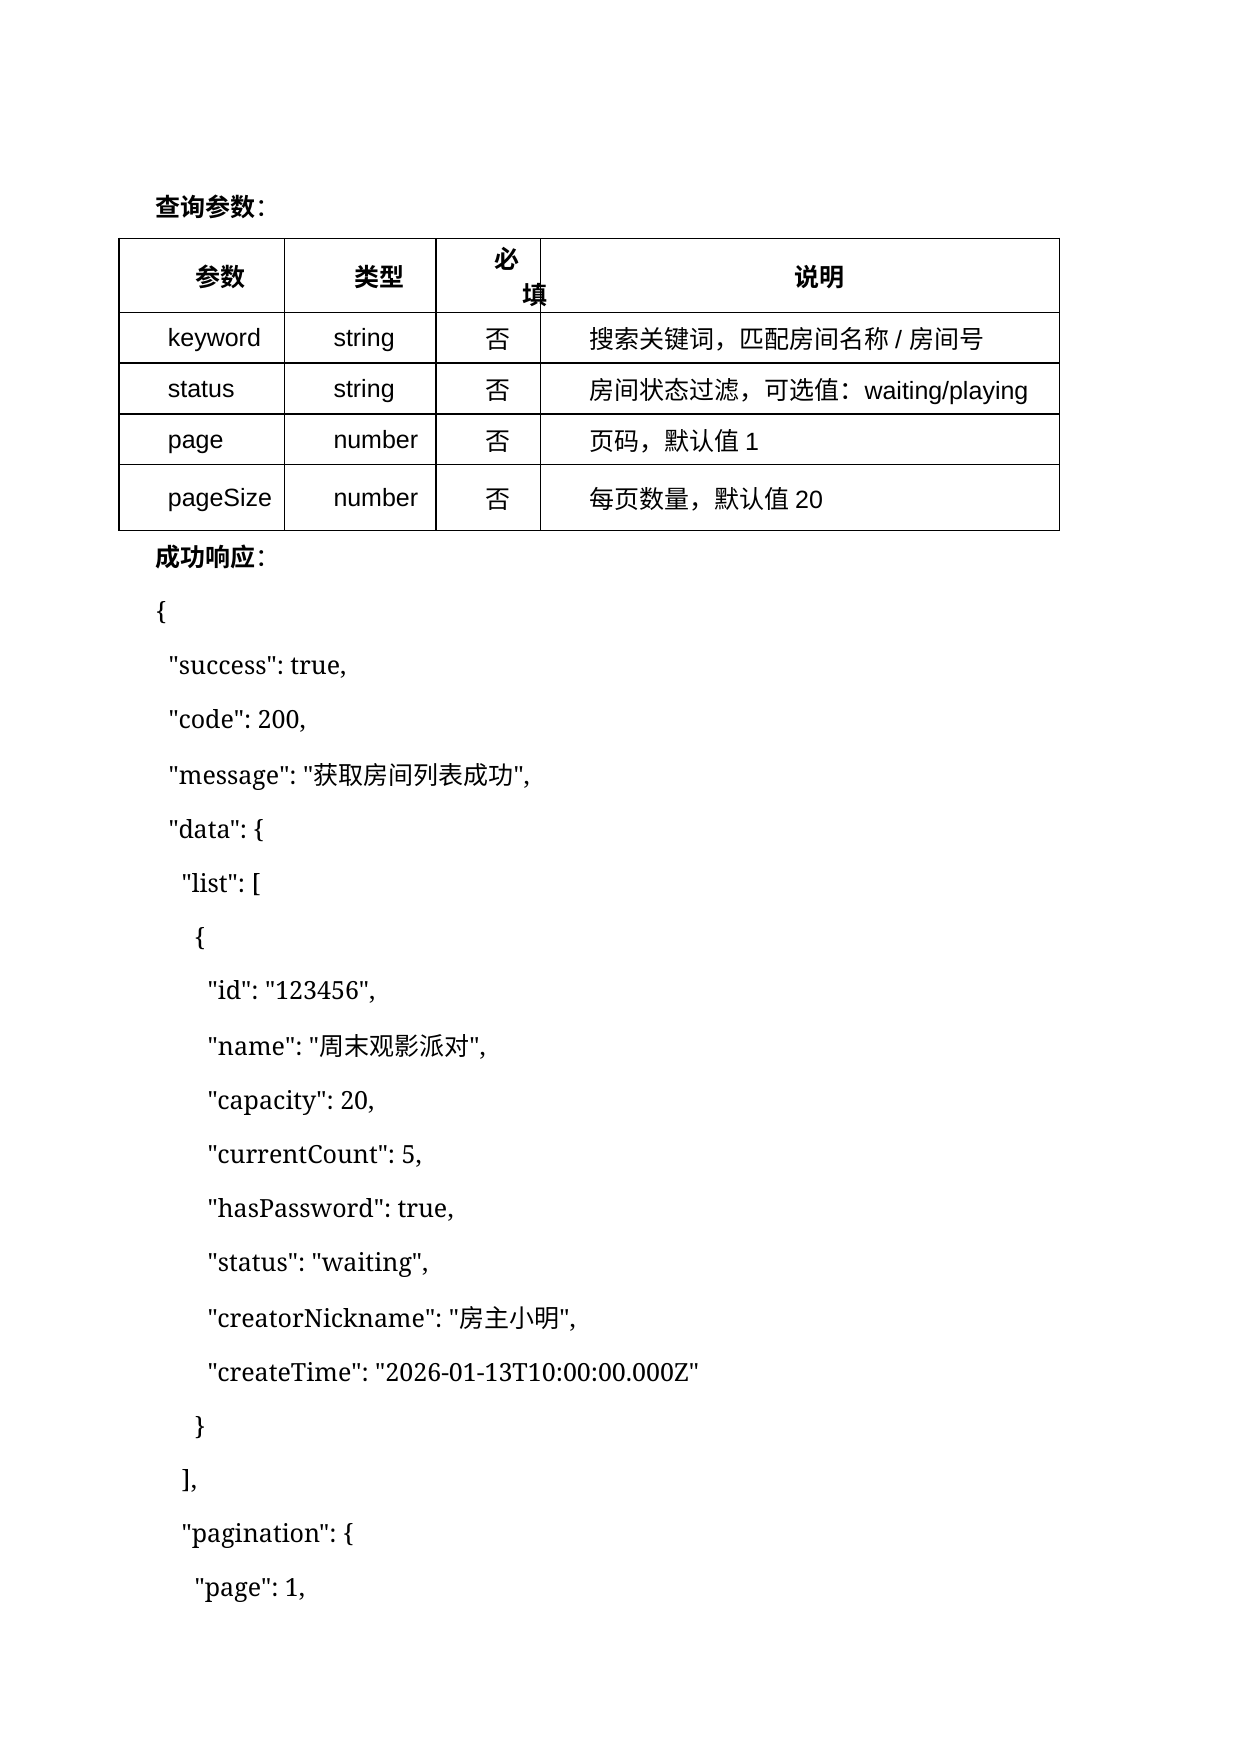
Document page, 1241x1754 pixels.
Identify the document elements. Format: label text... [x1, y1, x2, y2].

table_cell status [120, 364, 284, 413]
list "data": { [156, 812, 1122, 846]
table_cell number [285, 415, 435, 464]
table_cell page [120, 415, 284, 464]
table_cell number [285, 465, 435, 530]
list 查询参数： [156, 188, 1122, 224]
list "success": true, [156, 648, 1122, 682]
table_cell string [285, 313, 435, 362]
list "currentCount": 5, [156, 1137, 1122, 1171]
list "capacity": 20, [156, 1083, 1122, 1117]
table_cell pageSize [120, 465, 284, 530]
list "list": [ [156, 865, 1122, 899]
table_cell 否 [437, 465, 540, 530]
list "status": "waiting", [156, 1244, 1122, 1278]
list { [156, 594, 1122, 628]
table_header 必填 [437, 239, 540, 312]
table_cell 页码，默认值 1 [541, 415, 1059, 464]
list "message": "获取房间列表成功", [156, 755, 1122, 792]
table_header 参数 [120, 239, 284, 312]
list } [156, 1408, 1122, 1442]
table_cell 否 [437, 364, 540, 413]
table_header 说明 [541, 239, 1059, 312]
list "code": 200, [156, 702, 1122, 736]
list "page": 1, [156, 1569, 1122, 1603]
table_header 类型 [285, 239, 435, 312]
table_cell 否 [437, 313, 540, 362]
table_cell 搜索关键词，匹配房间名称 / 房间号 [541, 313, 1059, 362]
table_cell 房间状态过滤，可选值：waiting/playing [541, 364, 1059, 413]
list "id": "123456", [156, 973, 1122, 1007]
list "name": "周末观影派对", [156, 1027, 1122, 1063]
list "hasPassword": true, [156, 1191, 1122, 1224]
list "createTime": "2026-01-13T10:00:00.000Z" [156, 1354, 1122, 1388]
table_cell 每页数量，默认值 20 [541, 465, 1059, 530]
list "creatorNickname": "房主小明", [156, 1298, 1122, 1334]
list { [156, 919, 1122, 953]
table_cell 否 [437, 415, 540, 464]
table_cell keyword [120, 313, 284, 362]
list 成功响应： [156, 538, 1122, 574]
list "pagination": { [156, 1516, 1122, 1550]
list ], [156, 1462, 1122, 1496]
table_cell string [285, 364, 435, 413]
